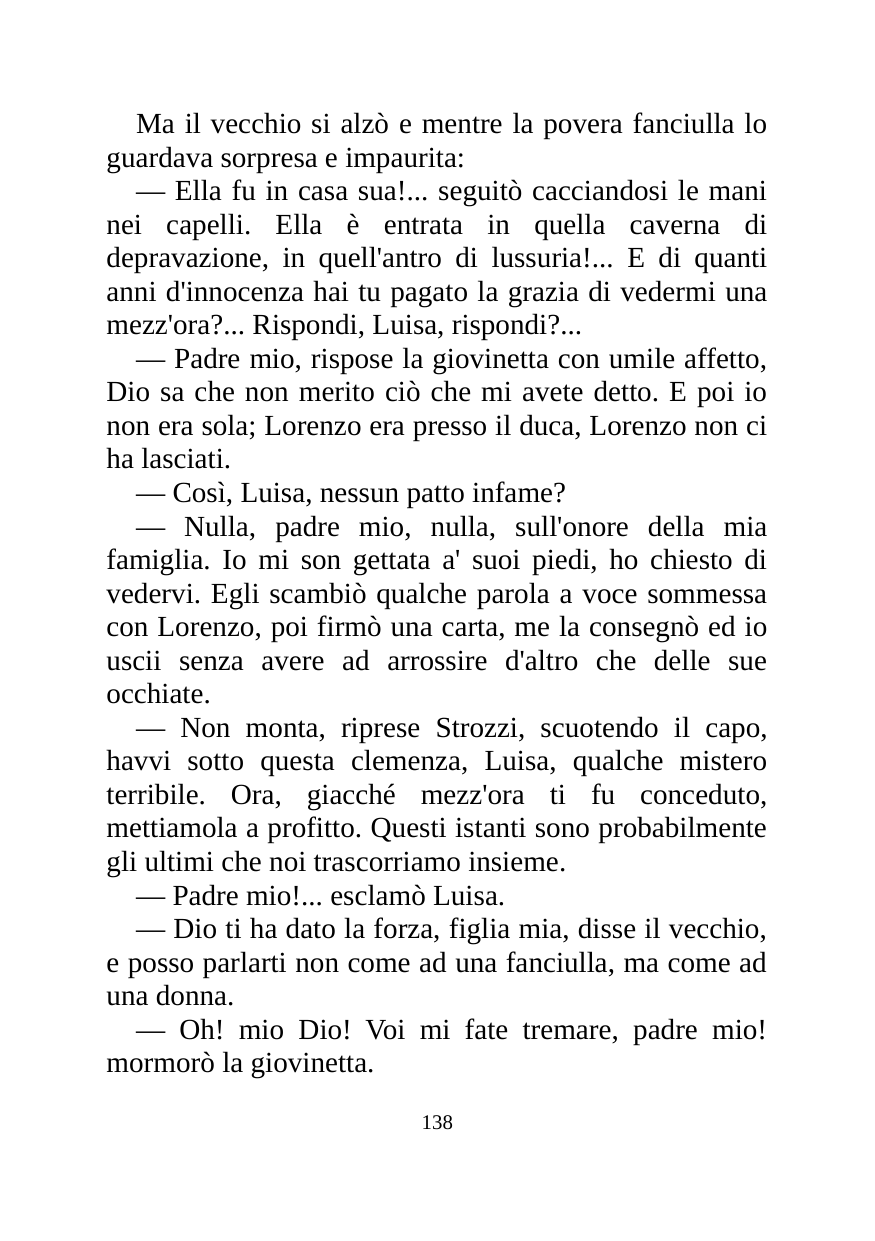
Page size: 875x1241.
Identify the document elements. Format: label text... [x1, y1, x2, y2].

text — Ella fu in casa sua!... seguitò cacciandosi le mani nei capelli. Ella è entrata in quella caverna di depravazione, in quell'antro di lussuria!... E di quanti anni d'innocenza hai tu pagato la grazia di vedermi una mezz'ora?... Rispondi, Luisa, rispondi?... [106, 173, 768, 341]
text — Dio ti ha dato la forza, figlia mia, disse il vecchio, e posso parlarti non come ad una fanciulla, ma come ad una donna. [106, 911, 768, 1012]
text — Padre mio!... esclamò Luisa. [106, 878, 768, 911]
text — Padre mio, rispose la giovinetta con umile affetto, Dio sa che non merito ciò che mi avete detto. E poi io non era sola; Lorenzo era presso il duca, Lorenzo non ci ha lasciati. [106, 341, 768, 475]
text Ma il vecchio si alzò e mentre la povera fanciulla lo guardava sorpresa e impaurita: [106, 106, 768, 173]
text — Oh! mio Dio! Voi mi fate tremare, padre mio! mormorò la giovinetta. [106, 1012, 768, 1079]
text — Nulla, padre mio, nulla, sull'onore della mia famiglia. Io mi son gettata a' suoi piedi, ho chiesto di vedervi. Egli scambiò qualche parola a voce sommessa con Lorenzo, poi firmò una carta, me la consegnò ed io uscii senza avere ad arrossire d'altro che delle sue occhiate. [106, 509, 768, 710]
text — Così, Luisa, nessun patto infame? [106, 475, 768, 509]
text — Non monta, riprese Strozzi, scuotendo il capo, havvi sotto questa clemenza, Luisa, qualche mistero terribile. Ora, giacché mezz'ora ti fu conceduto, mettiamola a profitto. Questi istanti sono probabilmente gli ultimi che noi trascorriamo insieme. [106, 710, 768, 878]
